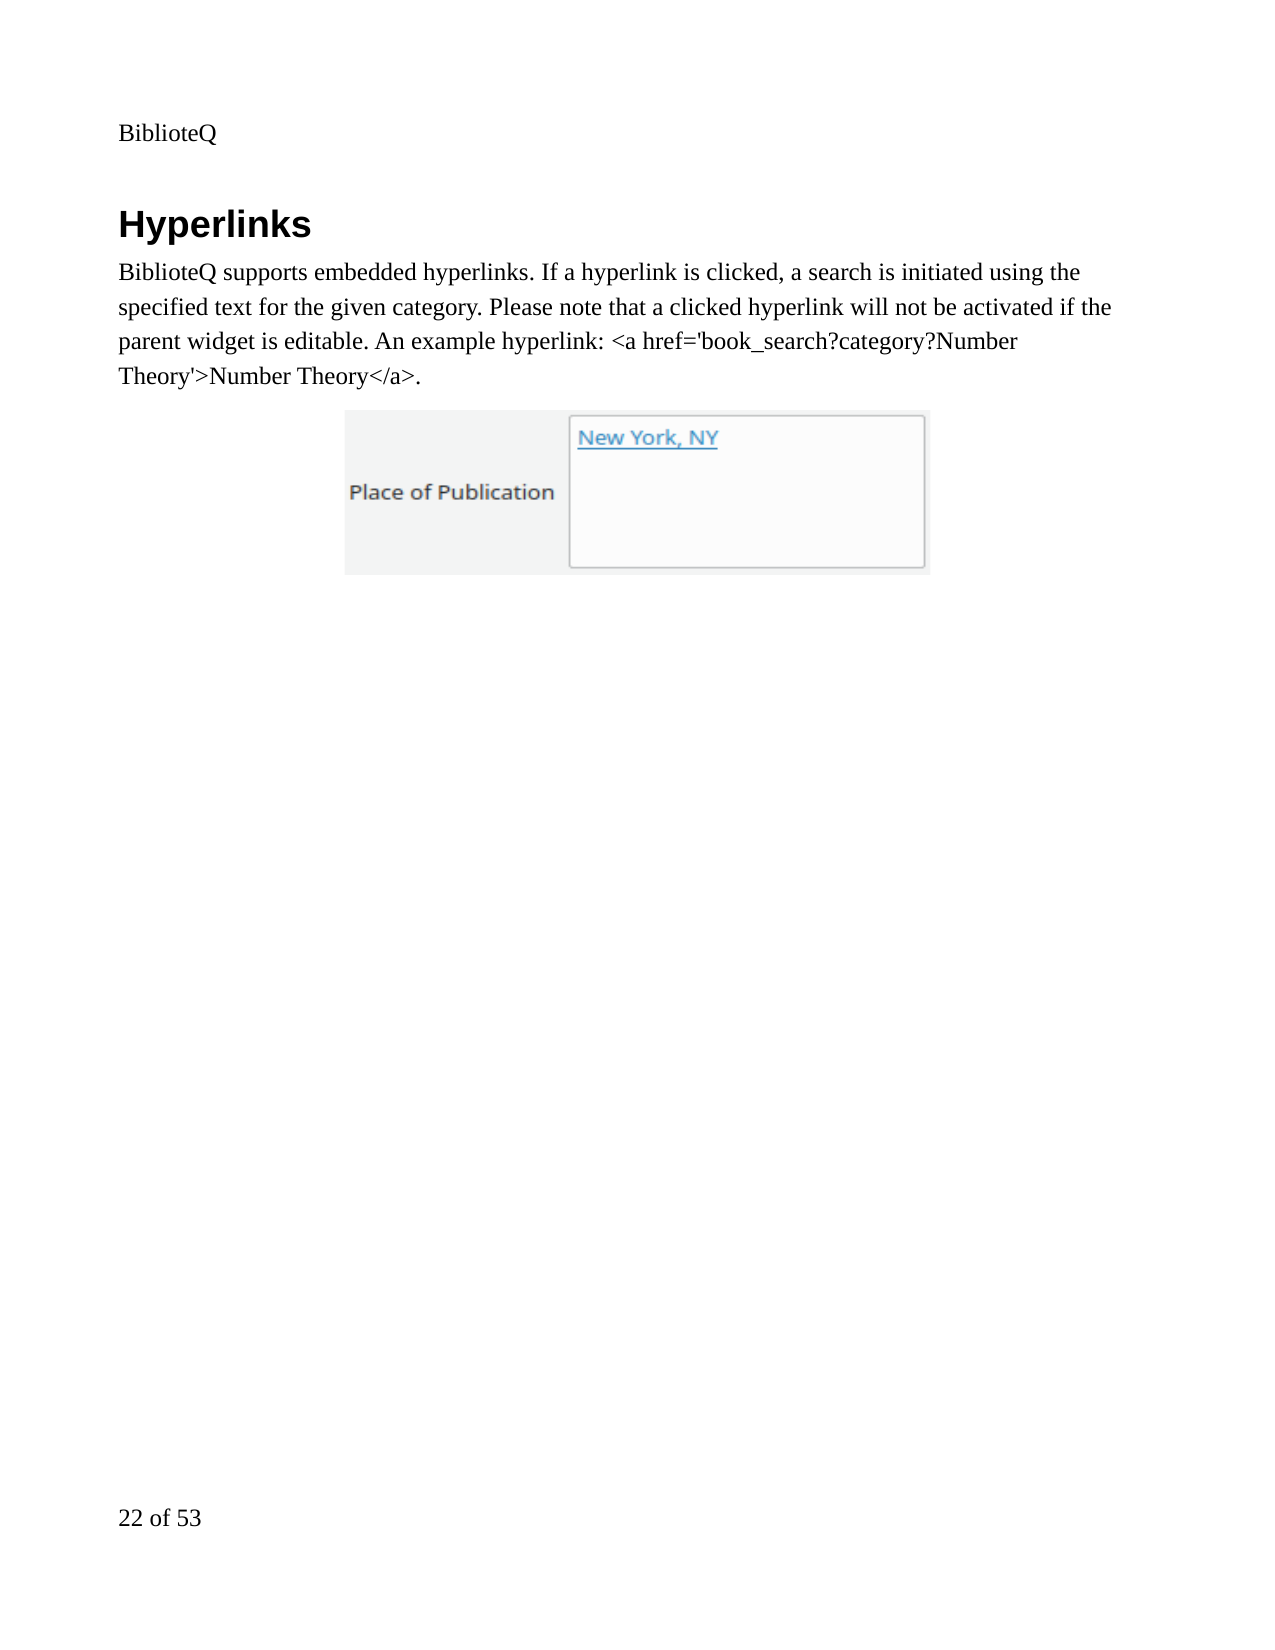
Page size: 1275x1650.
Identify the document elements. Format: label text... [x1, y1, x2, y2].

subtitle Hyperlinks [118, 201, 1157, 245]
text BiblioteQ supports embedded hyperlinks. If a hyperlink is clicked, a search is initiated using the specified text for the given category. Please note that a clicked hyperlink will not be activated if the parent widget is editable. An example hyperlink: <a href='book_search?category?Number Theory'>Number Theory</a>. [118, 257, 1157, 390]
picture [344, 410, 931, 575]
